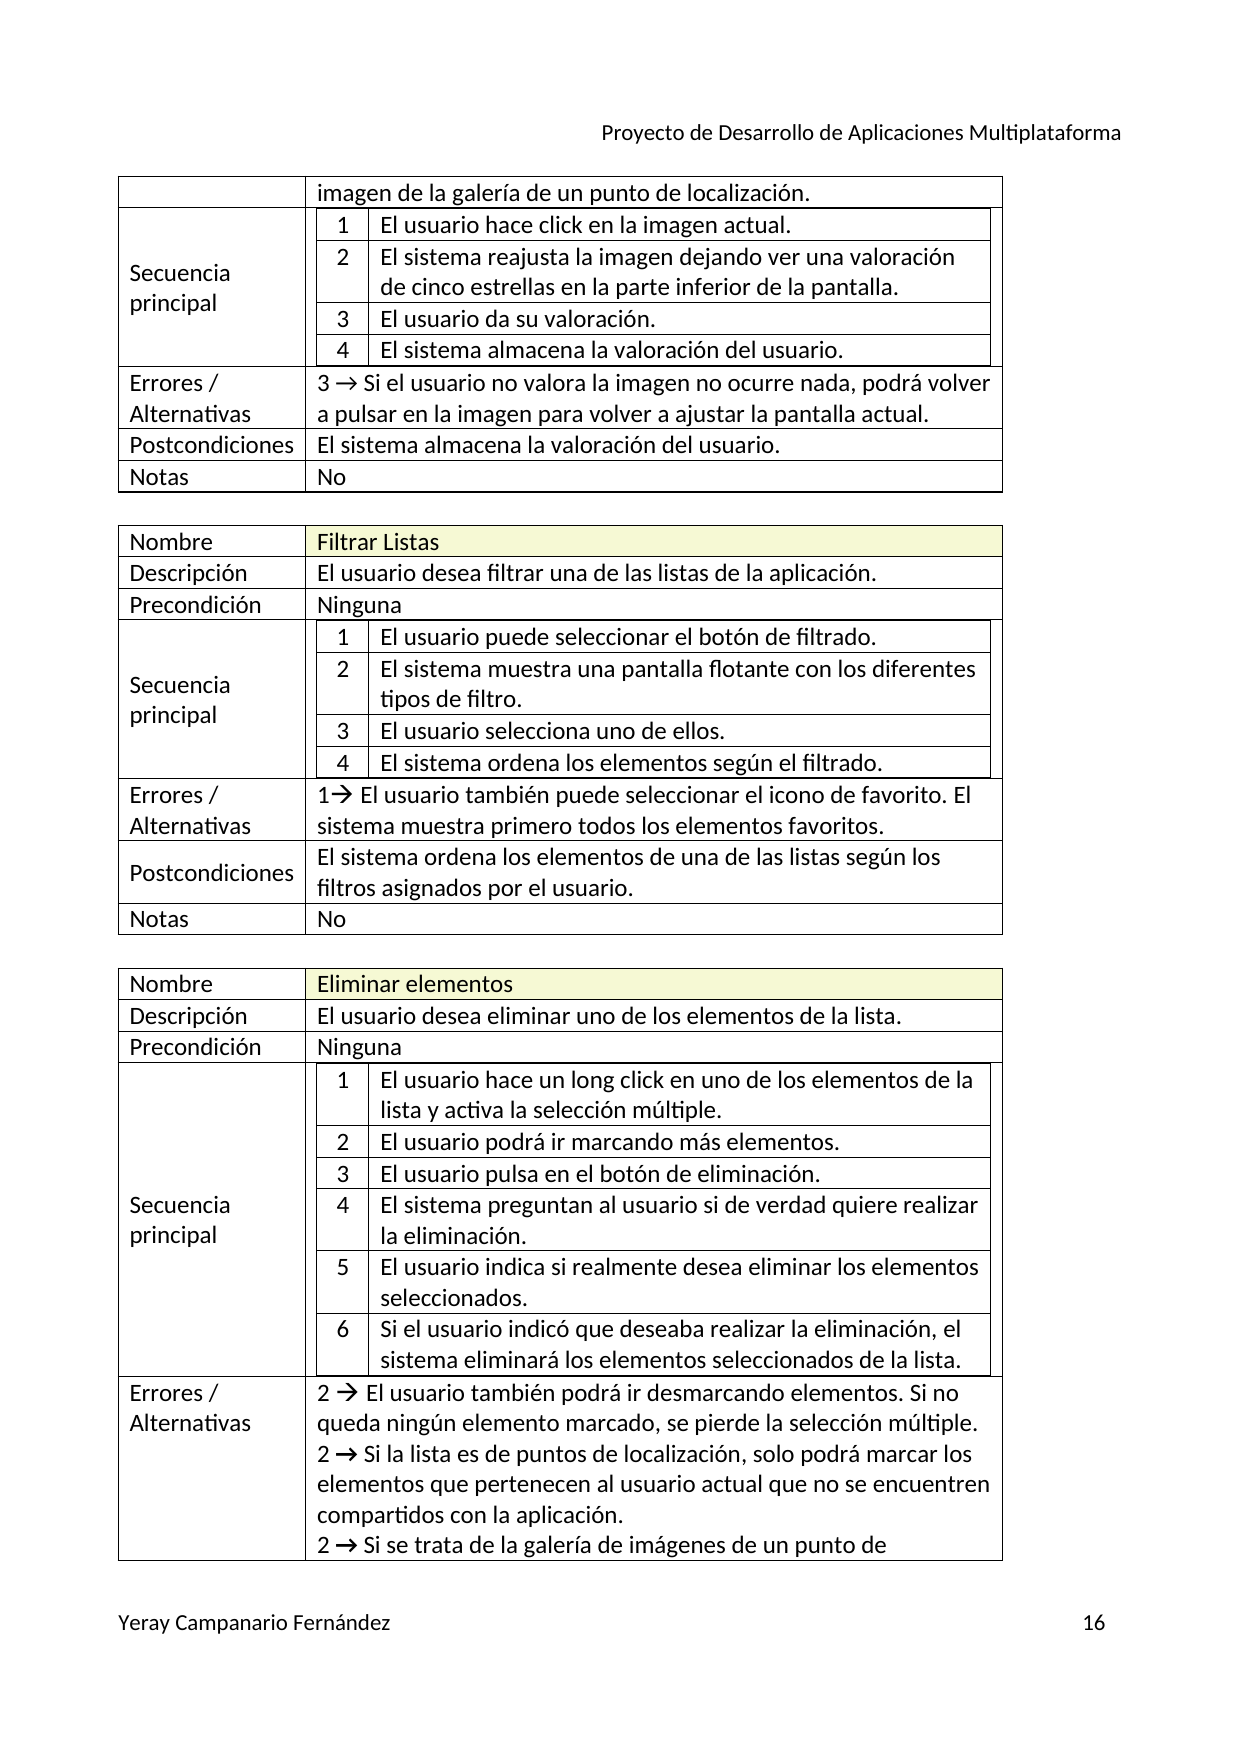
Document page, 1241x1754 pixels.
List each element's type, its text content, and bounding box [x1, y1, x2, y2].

table_cell 3 [317, 715, 368, 746]
table_header El usuario puede seleccionar el botón de filtrado. [369, 621, 990, 652]
table_cell 1 El usuario también puede seleccionar el icono de favorito. El sistema muestra primero todos los elementos favoritos. [306, 779, 1002, 840]
table_cell El sistema muestra una pantalla flotante con los diferentes tipos de filtro. [369, 653, 990, 714]
table_cell Errores / Alternativas [119, 779, 305, 840]
table_cell El sistema almacena la valoración del usuario. [306, 429, 1002, 460]
table_header Nombre [119, 526, 305, 556]
table_cell [119, 177, 305, 207]
table_header Eliminar elementos [306, 969, 1002, 999]
table_cell 3 [317, 1158, 368, 1188]
table_cell [306, 620, 316, 778]
table_header 1 [317, 1064, 368, 1125]
table_cell El sistema reajusta la imagen dejando ver una valoración de cinco estrellas en la parte inferior de la pantalla. [369, 241, 990, 302]
table_cell Errores / Alternativas [119, 367, 305, 428]
table_cell El usuario podrá ir marcando más elementos. [369, 1126, 990, 1157]
table_cell El usuario selecciona uno de ellos. [369, 715, 990, 746]
table_cell No [306, 461, 1002, 491]
table_cell Ninguna [306, 1032, 1002, 1062]
table_cell 6 [317, 1314, 368, 1374]
table_cell El sistema ordena los elementos según el filtrado. [369, 747, 990, 777]
table_header Filtrar Listas [306, 526, 1002, 556]
table_cell imagen de la galería de un punto de localización. [306, 177, 1002, 207]
table_cell Postcondiciones [119, 841, 305, 902]
table_cell El sistema almacena la valoración del usuario. [369, 335, 990, 365]
table_cell [991, 620, 1002, 778]
table_cell El usuario pulsa en el botón de eliminación. [369, 1158, 990, 1188]
table_cell Secuencia principal [119, 1063, 305, 1376]
table_cell 3 [317, 303, 368, 333]
table_cell Si el usuario indicó que deseaba realizar la eliminación, el sistema eliminará los elementos seleccionados de la lista. [369, 1314, 990, 1374]
table_cell [306, 208, 316, 366]
table_header Nombre [119, 969, 305, 999]
table_cell Errores / Alternativas [119, 1377, 305, 1560]
table_cell Precondición [119, 589, 305, 619]
table_cell Secuencia principal [119, 620, 305, 778]
table_cell 2  El usuario también podrá ir desmarcando elementos. Si no queda ningún elemento marcado, se pierde la selección múltiple. 2 → Si la lista es de puntos de localización, solo podrá marcar los elementos que pertenecen al usuario actual que no se encuentren compartidos con la aplicación. 2 → Si se trata de la galería de imágenes de un punto de [306, 1377, 1002, 1560]
table_cell El usuario desea eliminar uno de los elementos de la lista. [306, 1000, 1002, 1031]
table_cell El usuario desea filtrar una de las listas de la aplicación. [306, 557, 1002, 588]
table_cell El usuario indica si realmente desea eliminar los elementos seleccionados. [369, 1251, 990, 1312]
table_cell [991, 1063, 1002, 1376]
table_cell 5 [317, 1251, 368, 1312]
table_cell Descripción [119, 557, 305, 588]
table_cell Notas [119, 461, 305, 491]
table_cell Ninguna [306, 589, 1002, 619]
table_cell [991, 208, 1002, 366]
table_cell 2 [317, 1126, 368, 1157]
table_header 1 [317, 621, 368, 652]
table_cell El sistema preguntan al usuario si de verdad quiere realizar la eliminación. [369, 1189, 990, 1250]
table_header El usuario hace un long click en uno de los elementos de la lista y activa la selección múltiple. [369, 1064, 990, 1125]
table_cell Descripción [119, 1000, 305, 1031]
table_cell Notas [119, 904, 305, 934]
table_cell [306, 1063, 316, 1376]
table_cell 2 [317, 653, 368, 714]
table_header El usuario hace click en la imagen actual. [369, 209, 990, 240]
table_cell El sistema ordena los elementos de una de las listas según los filtros asignados por el usuario. [306, 841, 1002, 902]
table_cell 4 [317, 335, 368, 365]
table_header 1 [317, 209, 368, 240]
table_cell Precondición [119, 1032, 305, 1062]
table_cell El usuario da su valoración. [369, 303, 990, 333]
table_cell Secuencia principal [119, 208, 305, 366]
table_cell 3 → Si el usuario no valora la imagen no ocurre nada, podrá volver a pulsar en la imagen para volver a ajustar la pantalla actual. [306, 367, 1002, 428]
table_cell 4 [317, 1189, 368, 1250]
table_cell 4 [317, 747, 368, 777]
table_cell Postcondiciones [119, 429, 305, 460]
table_cell 2 [317, 241, 368, 302]
table_cell No [306, 904, 1002, 934]
